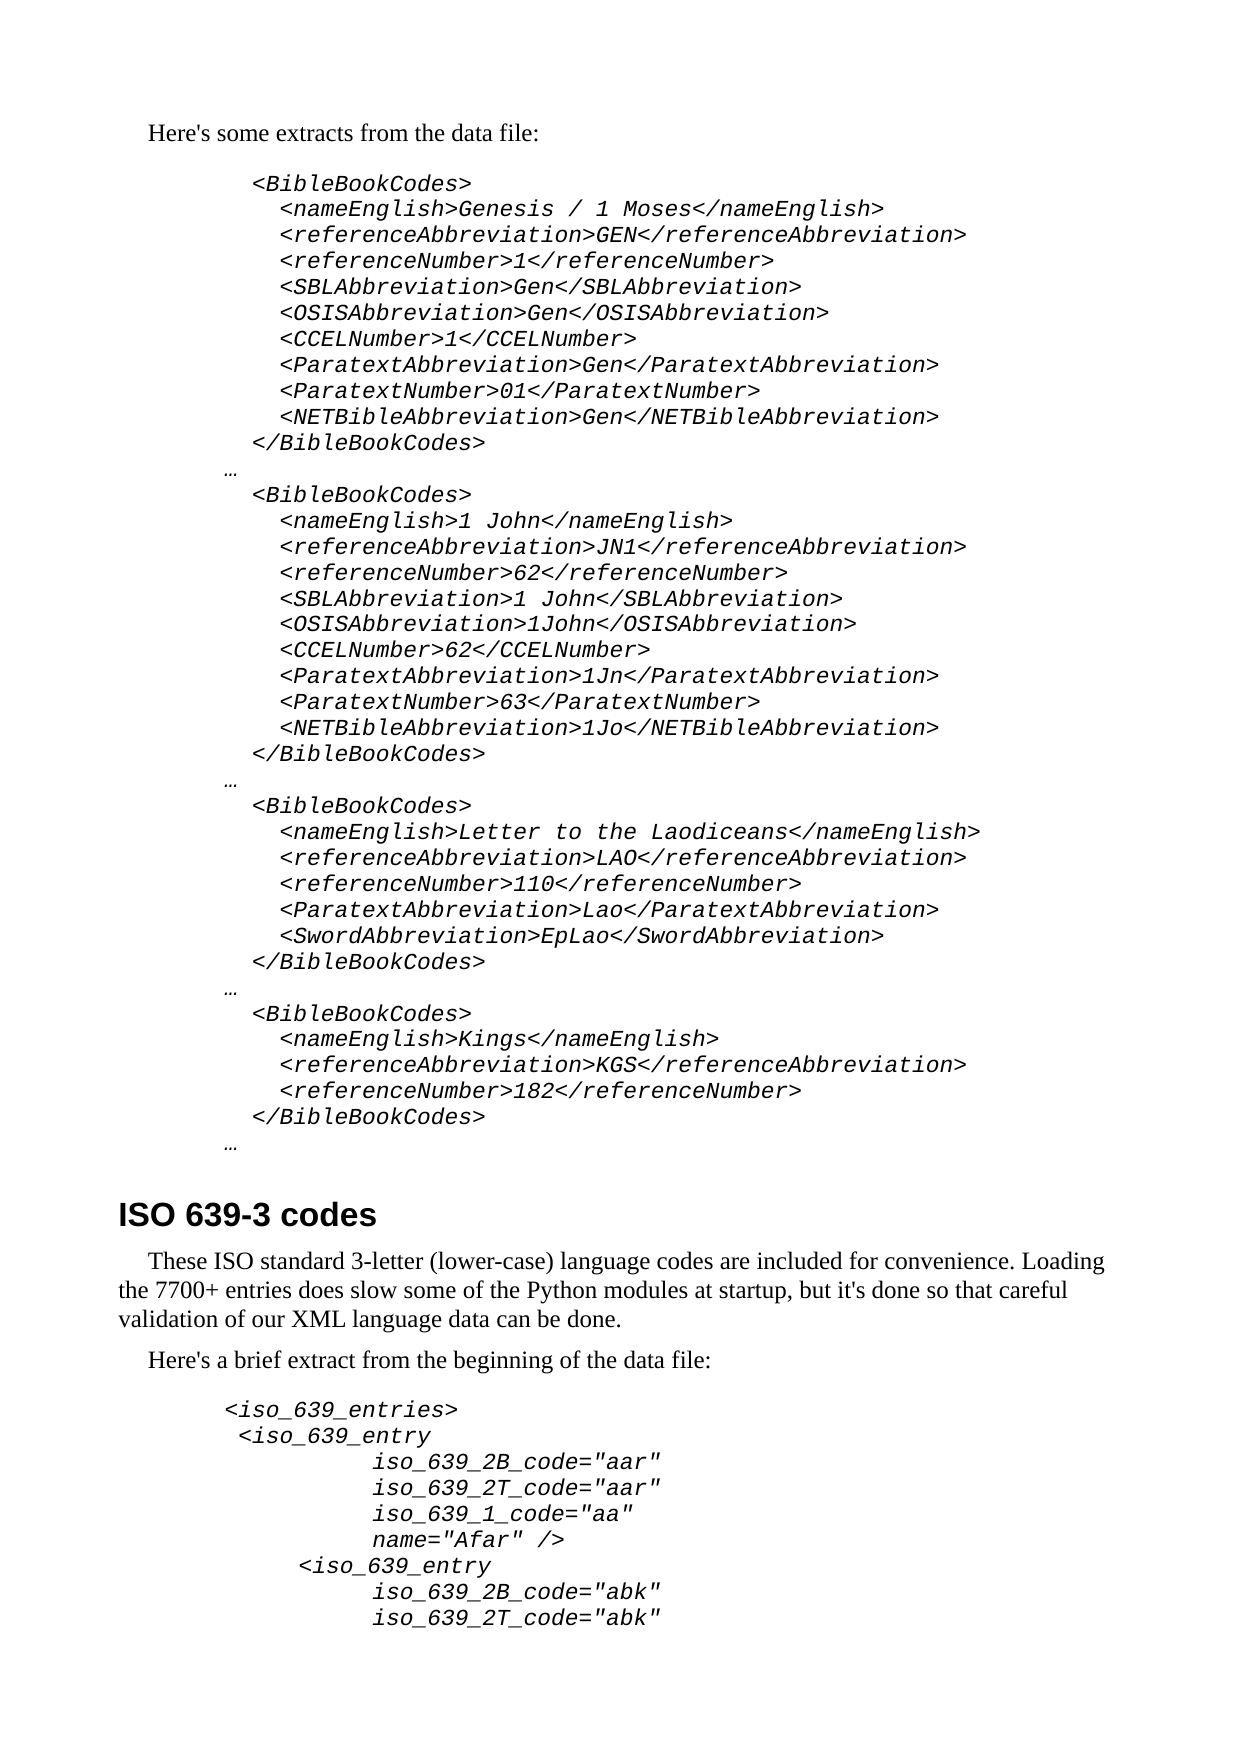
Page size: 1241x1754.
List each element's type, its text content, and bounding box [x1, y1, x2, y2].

text Here's some extracts from the data file: [118, 118, 1122, 147]
subtitle ISO 639-3 codes [118, 1195, 1122, 1234]
text These ISO standard 3-letter (lower-case) language codes are included for convenience. Loading the 7700+ entries does slow some of the Python modules at startup, but it's done so that careful validation of our XML language data can be done. [118, 1246, 1122, 1332]
text <iso_639_entries> <iso_639_entry iso_639_2B_code="aar" iso_639_2T_code="aar" iso_639_1_code="aa" name="Afar" /> <iso_639_entry iso_639_2B_code="abk" iso_639_2T_code="abk" [224, 1399, 1122, 1632]
text Here's a brief extract from the beginning of the data file: [118, 1345, 1122, 1374]
text <BibleBookCodes> <nameEnglish>Genesis / 1 Moses</nameEnglish> <referenceAbbreviation>GEN</referenceAbbreviation> <referenceNumber>1</referenceNumber> <SBLAbbreviation>Gen</SBLAbbreviation> <OSISAbbreviation>Gen</OSISAbbreviation> <CCELNumber>1</CCELNumber> <ParatextAbbreviation>Gen</ParatextAbbreviation> <ParatextNumber>01</ParatextNumber> <NETBibleAbbreviation>Gen</NETBibleAbbreviation> </BibleBookCodes> … <BibleBookCodes> <nameEnglish>1 John</nameEnglish> <referenceAbbreviation>JN1</referenceAbbreviation> <referenceNumber>62</referenceNumber> <SBLAbbreviation>1 John</SBLAbbreviation> <OSISAbbreviation>1John</OSISAbbreviation> <CCELNumber>62</CCELNumber> <ParatextAbbreviation>1Jn</ParatextAbbreviation> <ParatextNumber>63</ParatextNumber> <NETBibleAbbreviation>1Jo</NETBibleAbbreviation> </BibleBookCodes> … <BibleBookCodes> <nameEnglish>Letter to the Laodiceans</nameEnglish> <referenceAbbreviation>LAO</referenceAbbreviation> <referenceNumber>110</referenceNumber> <ParatextAbbreviation>Lao</ParatextAbbreviation> <SwordAbbreviation>EpLao</SwordAbbreviation> </BibleBookCodes> … <BibleBookCodes> <nameEnglish>Kings</nameEnglish> <referenceAbbreviation>KGS</referenceAbbreviation> <referenceNumber>182</referenceNumber> </BibleBookCodes> … [224, 172, 1122, 1157]
